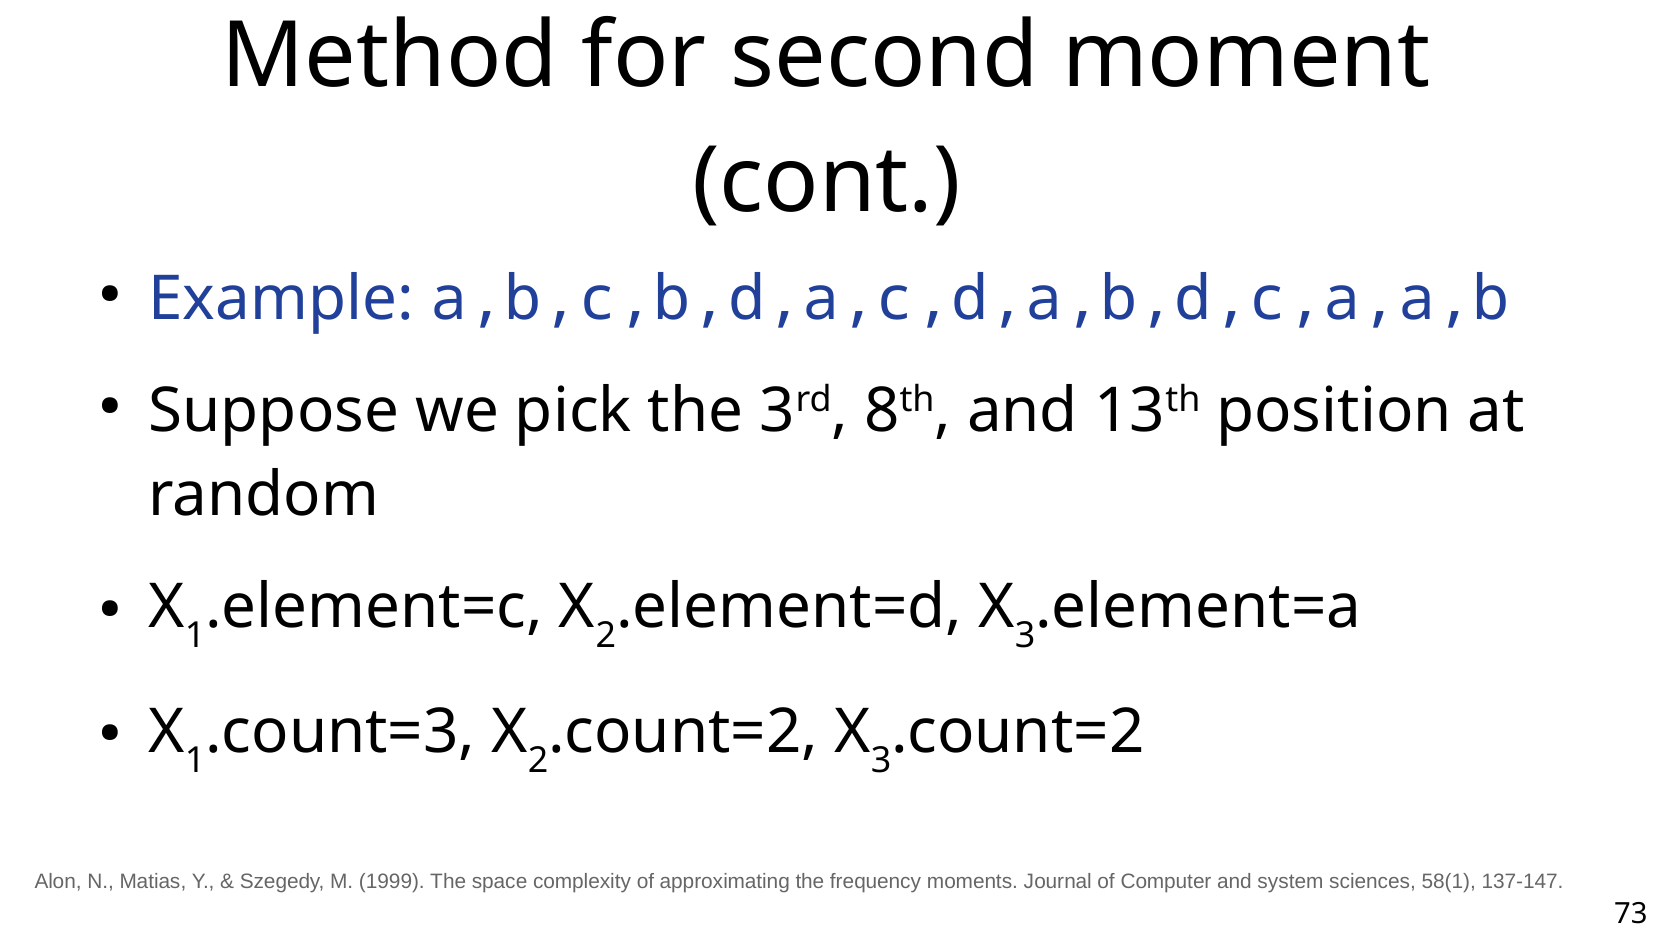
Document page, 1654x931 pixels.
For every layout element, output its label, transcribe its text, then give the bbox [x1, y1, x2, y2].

title Method for second moment (cont.) [82, 1, 1571, 226]
list Example: a,b,c,b,d,a,c,d,a,b,d,c,a,a,b Suppose we pick the 3rd, 8th, and 13th position at random X1.element=c, X2.element=d, X3.element=a X1.count=3, X2.count=2, X3.count=2 [82, 253, 1571, 793]
text_box Alon, N., Matias, Y., & Szegedy, M. (1999). The space complexity of approximating the frequency moments. Journal of Computer and system sciences, 58(1), 137-147. [19, 862, 1579, 901]
